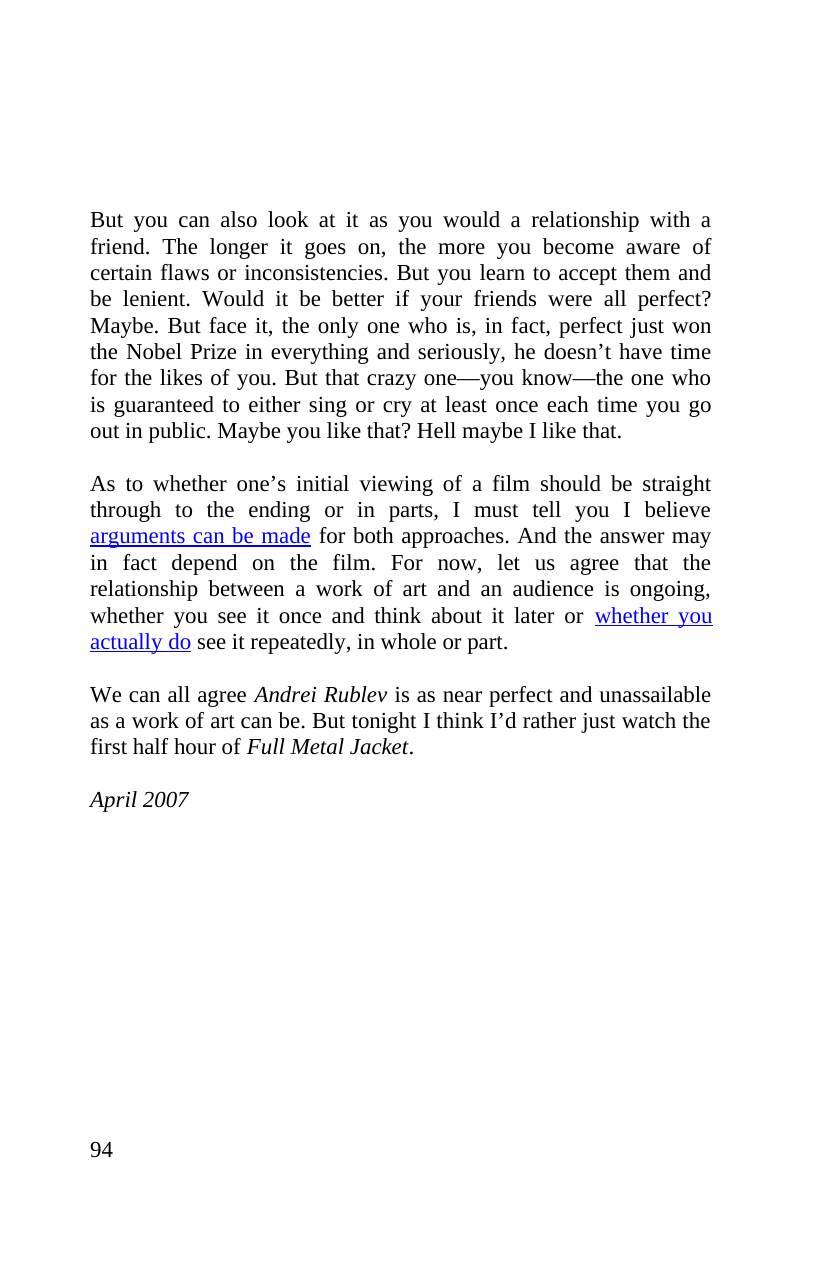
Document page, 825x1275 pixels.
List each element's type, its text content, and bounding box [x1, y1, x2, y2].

text April 2007 [90, 786, 712, 812]
text But you can also look at it as you would a relationship with a friend. The longer it goes on, the more you become aware of certain flaws or inconsistencies. But you learn to accept them and be lenient. Would it be better if your friends were all perfect? Maybe. But face it, the only one who is, in fact, perfect just won the Nobel Prize in everything and seriously, he doesn’t have time for the likes of you. But that crazy one—you know—the one who is guaranteed to either sing or cry at least once each time you go out in public. Maybe you like that? Hell maybe I like that. [90, 206, 712, 443]
text We can all agree Andrei Rublev is as near perfect and unassailable as a work of art can be. But tonight I think I’d rather just watch the first half hour of Full Metal Jacket. [90, 681, 712, 760]
text As to whether one’s initial viewing of a film should be straight through to the ending or in parts, I must tell you I believe arguments can be made for both approaches. And the answer may in fact depend on the film. For now, let us agree that the relationship between a work of art and an audience is ongoing, whether you see it once and think about it later or whether you actually do see it repeatedly, in whole or part. [90, 470, 712, 654]
